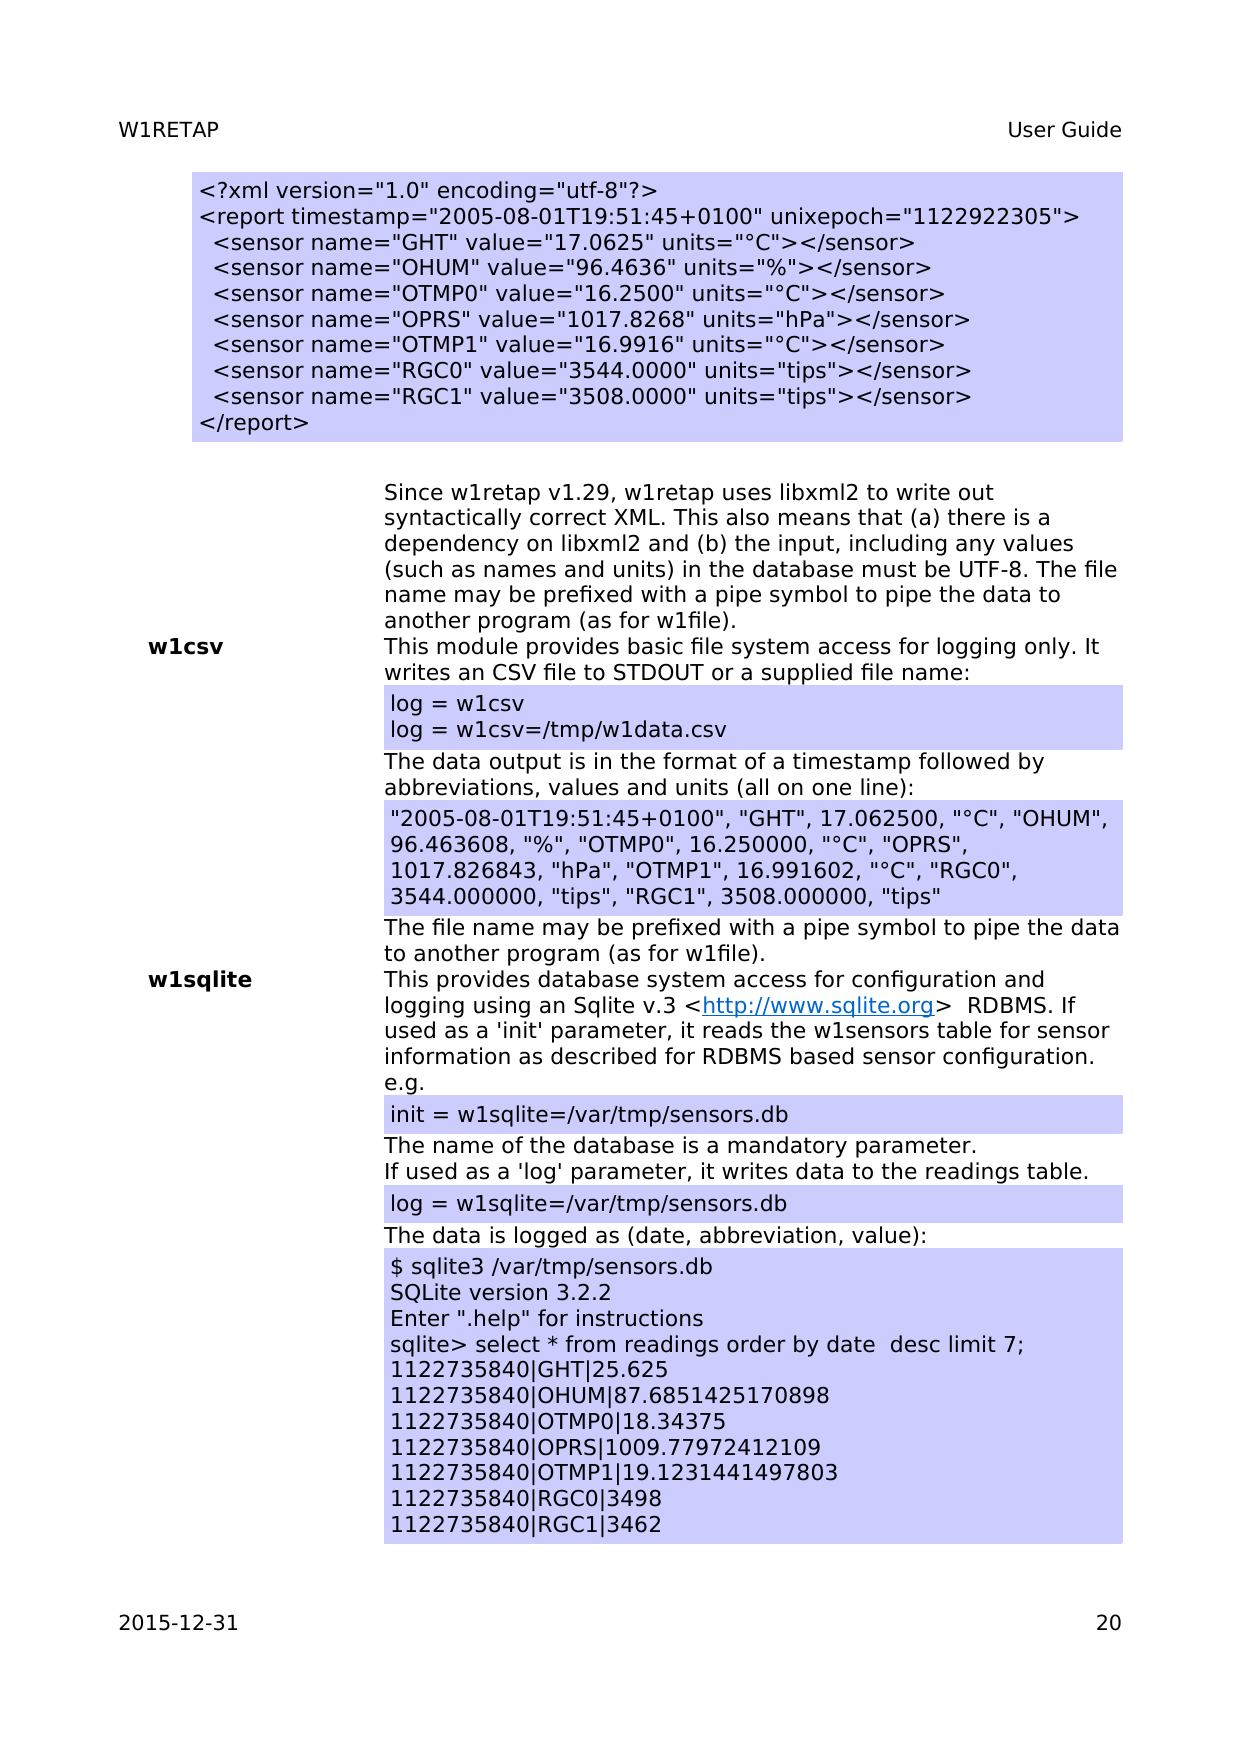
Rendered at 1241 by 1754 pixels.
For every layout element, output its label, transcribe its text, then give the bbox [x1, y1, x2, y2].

text $ sqlite3 /var/tmp/sensors.db SQLite version 3.2.2 Enter ".help" for instructions sqlite> select * from readings order by date desc limit 7; 1122735840|GHT|25.625 1122735840|OHUM|87.6851425170898 1122735840|OTMP0|18.34375 1122735840|OPRS|1009.77972412109 1122735840|OTMP1|19.1231441497803 1122735840|RGC0|3498 1122735840|RGC1|3462 [385, 1249, 1122, 1543]
list If used as a 'log' parameter, it writes data to the readings table. [148, 1159, 1122, 1185]
text log = w1csv log = w1csv=/tmp/w1data.csv [385, 686, 1122, 749]
list w1sqlite This provides database system access for configuration and logging using an Sqlite v.3 <http://www.sqlite.org> RDBMS. If used as a 'init' parameter, it reads the w1sensors table for sensor information as described for RDBMS based sensor configuration. [148, 967, 1122, 1070]
text log = w1sqlite=/var/tmp/sensors.db [385, 1186, 1122, 1222]
text "2005-08-01T19:51:45+0100", "GHT", 17.062500, "°C", "OHUM", 96.463608, "%", "OTMP0", 16.250000, "°C", "OPRS", 1017.826843, "hPa", "OTMP1", 16.991602, "°C", "RGC0", 3544.000000, "tips", "RGC1", 3508.000000, "tips" [385, 801, 1122, 915]
list The file name may be prefixed with a pipe symbol to pipe the data to another program (as for w1file). [148, 915, 1122, 967]
list w1csv This module provides basic file system access for logging only. It writes an CSV file to STDOUT or a supplied file name: [148, 634, 1122, 685]
text <?xml version="1.0" encoding="utf-8"?> <report timestamp="2005-08-01T19:51:45+0100" unixepoch="1122922305"> <sensor name="GHT" value="17.0625" units="°C"></sensor> <sensor name="OHUM" value="96.4636" units="%"></sensor> <sensor name="OTMP0" value="16.2500" units="°C"></sensor> <sensor name="OPRS" value="1017.8268" units="hPa"></sensor> <sensor name="OTMP1" value="16.9916" units="°C"></sensor> <sensor name="RGC0" value="3544.0000" units="tips"></sensor> <sensor name="RGC1" value="3508.0000" units="tips"></sensor> </report> [193, 173, 1122, 441]
text init = w1sqlite=/var/tmp/sensors.db [385, 1096, 1122, 1133]
list The data is logged as (date, abbreviation, value): [148, 1222, 1122, 1248]
list The data output is in the format of a timestamp followed by abbreviations, values and units (all on one line): [148, 749, 1122, 800]
list The name of the database is a mandatory parameter. [148, 1133, 1122, 1159]
list e.g. [148, 1070, 1122, 1095]
list Since w1retap v1.29, w1retap uses libxml2 to write out syntactically correct XML. This also means that (a) there is a dependency on libxml2 and (b) the input, including any values (such as names and units) in the database must be UTF-8. The file name may be prefixed with a pipe symbol to pipe the data to another program (as for w1file). [148, 479, 1122, 634]
